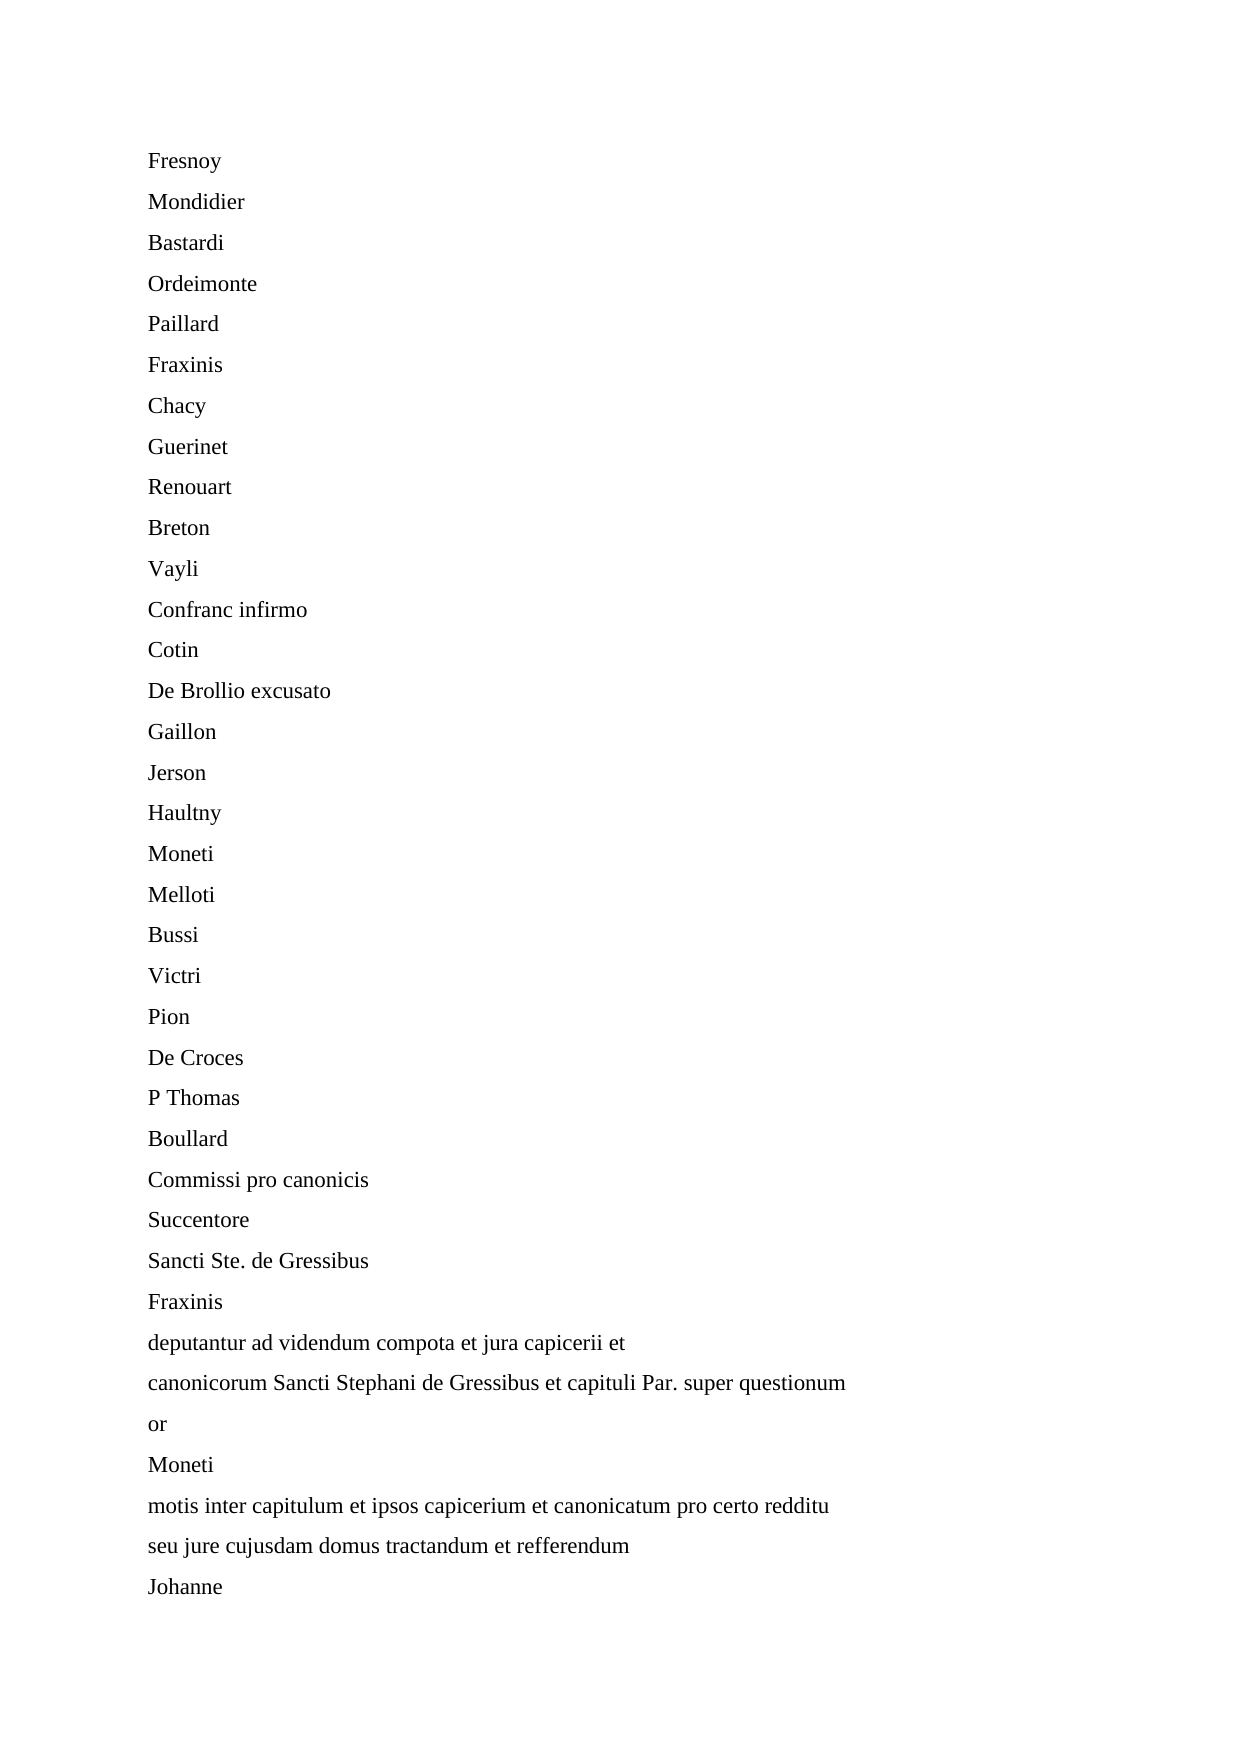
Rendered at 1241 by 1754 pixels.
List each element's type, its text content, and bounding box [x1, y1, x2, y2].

text Commissi pro canonicis [148, 1166, 1093, 1192]
text Paillard [148, 311, 1093, 337]
text seu jure cujusdam domus tractandum et refferendum [148, 1532, 1093, 1559]
text Pion [148, 1003, 1093, 1029]
text Vayli [148, 555, 1093, 581]
text Haultny [148, 799, 1093, 826]
text Gaillon [148, 718, 1093, 744]
text Breton [148, 514, 1093, 541]
text Fraxinis [148, 351, 1093, 378]
text canonicorum Sancti Stephani de Gressibus et capituli Par. super questionum [148, 1369, 1093, 1396]
text Jerson [148, 758, 1093, 785]
text Sancti Ste. de Gressibus [148, 1247, 1093, 1274]
text Bastardi [148, 229, 1093, 255]
text P Thomas [148, 1084, 1093, 1111]
text De Croces [148, 1044, 1093, 1070]
text Cotin [148, 636, 1093, 663]
text De Brollio excusato [148, 677, 1093, 703]
text Boullard [148, 1125, 1093, 1151]
text Bussi [148, 921, 1093, 948]
text motis inter capitulum et ipsos capicerium et canonicatum pro certo redditu [148, 1492, 1093, 1518]
text Melloti [148, 881, 1093, 907]
text Ordeimonte [148, 270, 1093, 296]
text Fresnoy [148, 148, 1093, 174]
text Succentore [148, 1207, 1093, 1233]
text Renouart [148, 473, 1093, 500]
text Moneti [148, 840, 1093, 866]
text Victri [148, 962, 1093, 988]
text Johanne [148, 1573, 1093, 1599]
text deputantur ad videndum compota et jura capicerii et [148, 1329, 1093, 1355]
text or [148, 1410, 1093, 1437]
text Guerinet [148, 433, 1093, 459]
text Confranc infirmo [148, 596, 1093, 622]
text Mondidier [148, 188, 1093, 215]
text Moneti [148, 1451, 1093, 1477]
text Fraxinis [148, 1288, 1093, 1314]
text Chacy [148, 392, 1093, 418]
